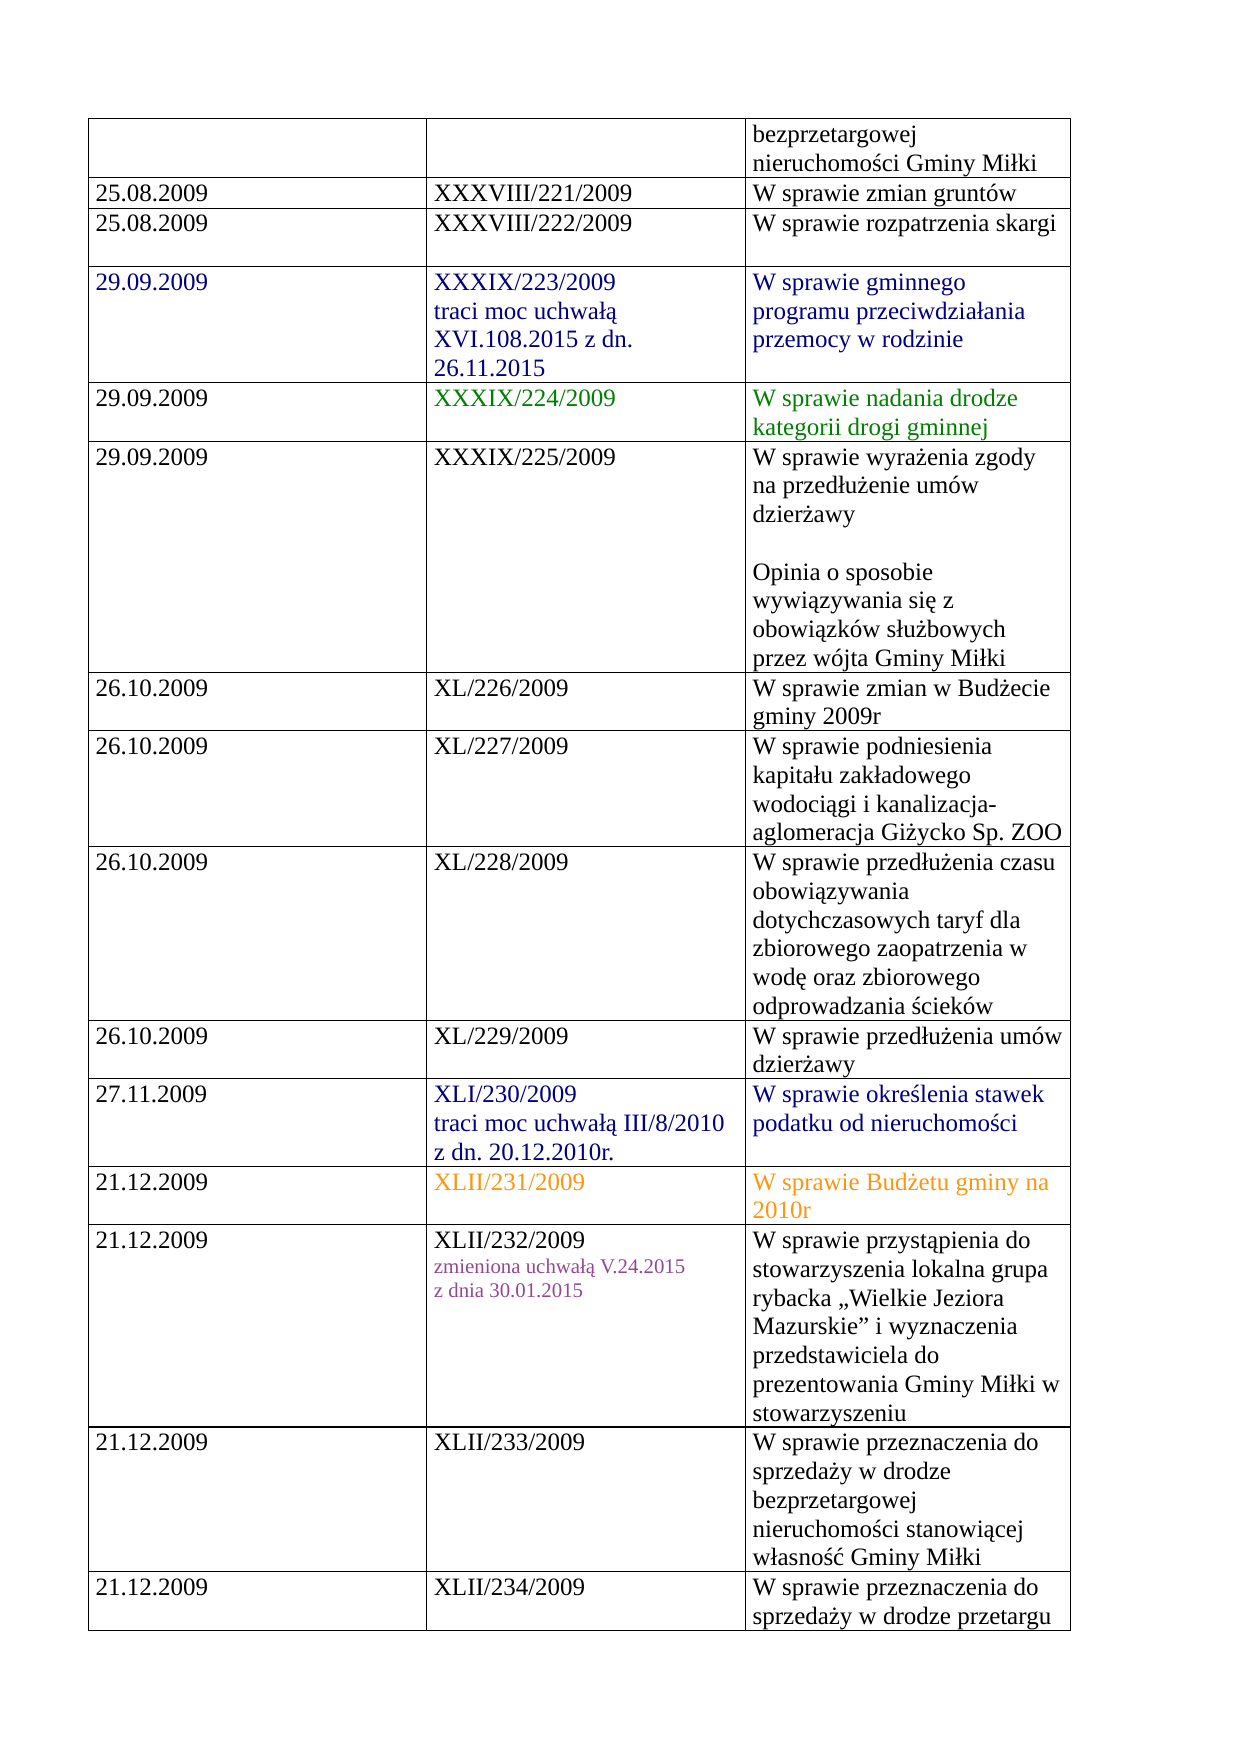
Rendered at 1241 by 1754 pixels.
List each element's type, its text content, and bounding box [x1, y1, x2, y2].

table_cell 27.11.2009 [89, 1079, 426, 1166]
table_cell W sprawie gminnego programu przeciwdziałania przemocy w rodzinie [746, 267, 1070, 382]
table_cell W sprawie przedłużenia umów dzierżawy [746, 1021, 1070, 1078]
table_cell W sprawie przedłużenia czasu obowiązywania dotychczasowych taryf dla zbiorowego zaopatrzenia w wodę oraz zbiorowego odprowadzania ścieków [746, 847, 1070, 1020]
table_cell XXXVIII/222/2009 [427, 209, 745, 266]
table_cell 29.09.2009 [89, 267, 426, 382]
table_cell W sprawie rozpatrzenia skargi [746, 209, 1070, 266]
table_cell 21.12.2009 [89, 1225, 426, 1426]
table_cell XLII/234/2009 [427, 1572, 745, 1630]
table_cell bezprzetargowej nieruchomości Gminy Miłki [746, 119, 1070, 177]
table_cell W sprawie nadania drodze kategorii drogi gminnej [746, 383, 1070, 441]
table_cell XLI/230/2009 traci moc uchwałą III/8/2010 z dn. 20.12.2010r. [427, 1079, 745, 1166]
table_cell 25.08.2009 [89, 178, 426, 207]
table_cell XXXVIII/221/2009 [427, 178, 745, 207]
table_cell [427, 119, 745, 177]
table_cell 29.09.2009 [89, 383, 426, 441]
table_cell 29.09.2009 [89, 442, 426, 672]
table_cell 26.10.2009 [89, 847, 426, 1020]
table_cell XXXIX/223/2009 traci moc uchwałą XVI.108.2015 z dn. 26.11.2015 [427, 267, 745, 382]
table_cell W sprawie przeznaczenia do sprzedaży w drodze bezprzetargowej nieruchomości stanowiącej własność Gminy Miłki [746, 1428, 1070, 1571]
table_cell XLII/232/2009 zmieniona uchwałą V.24.2015 z dnia 30.01.2015 [427, 1225, 745, 1426]
table_cell 21.12.2009 [89, 1428, 426, 1571]
table_cell XL/228/2009 [427, 847, 745, 1020]
table_cell W sprawie przeznaczenia do sprzedaży w drodze przetargu [746, 1572, 1070, 1630]
table_cell 25.08.2009 [89, 209, 426, 266]
table_cell XL/227/2009 [427, 731, 745, 846]
table_cell 26.10.2009 [89, 673, 426, 730]
table_cell [89, 119, 426, 177]
table_cell W sprawie zmian w Budżecie gminy 2009r [746, 673, 1070, 730]
table_cell XLII/233/2009 [427, 1428, 745, 1571]
table_cell XXXIX/225/2009 [427, 442, 745, 672]
table_cell W sprawie wyrażenia zgody na przedłużenie umów dzierżawy Opinia o sposobie wywiązywania się z obowiązków służbowych przez wójta Gminy Miłki [746, 442, 1070, 672]
table_cell XL/226/2009 [427, 673, 745, 730]
table_cell W sprawie podniesienia kapitału zakładowego wodociągi i kanalizacja-aglomeracja Giżycko Sp. ZOO [746, 731, 1070, 846]
table_cell W sprawie Budżetu gminy na 2010r [746, 1167, 1070, 1224]
table_cell 21.12.2009 [89, 1167, 426, 1224]
table_cell XXXIX/224/2009 [427, 383, 745, 441]
table_cell 26.10.2009 [89, 731, 426, 846]
table_cell W sprawie zmian gruntów [746, 178, 1070, 207]
table_cell 21.12.2009 [89, 1572, 426, 1630]
table_cell W sprawie określenia stawek podatku od nieruchomości [746, 1079, 1070, 1166]
table_cell XLII/231/2009 [427, 1167, 745, 1224]
table_cell XL/229/2009 [427, 1021, 745, 1078]
table_cell 26.10.2009 [89, 1021, 426, 1078]
table_cell W sprawie przystąpienia do stowarzyszenia lokalna grupa rybacka „Wielkie Jeziora Mazurskie” i wyznaczenia przedstawiciela do prezentowania Gminy Miłki w stowarzyszeniu [746, 1225, 1070, 1426]
